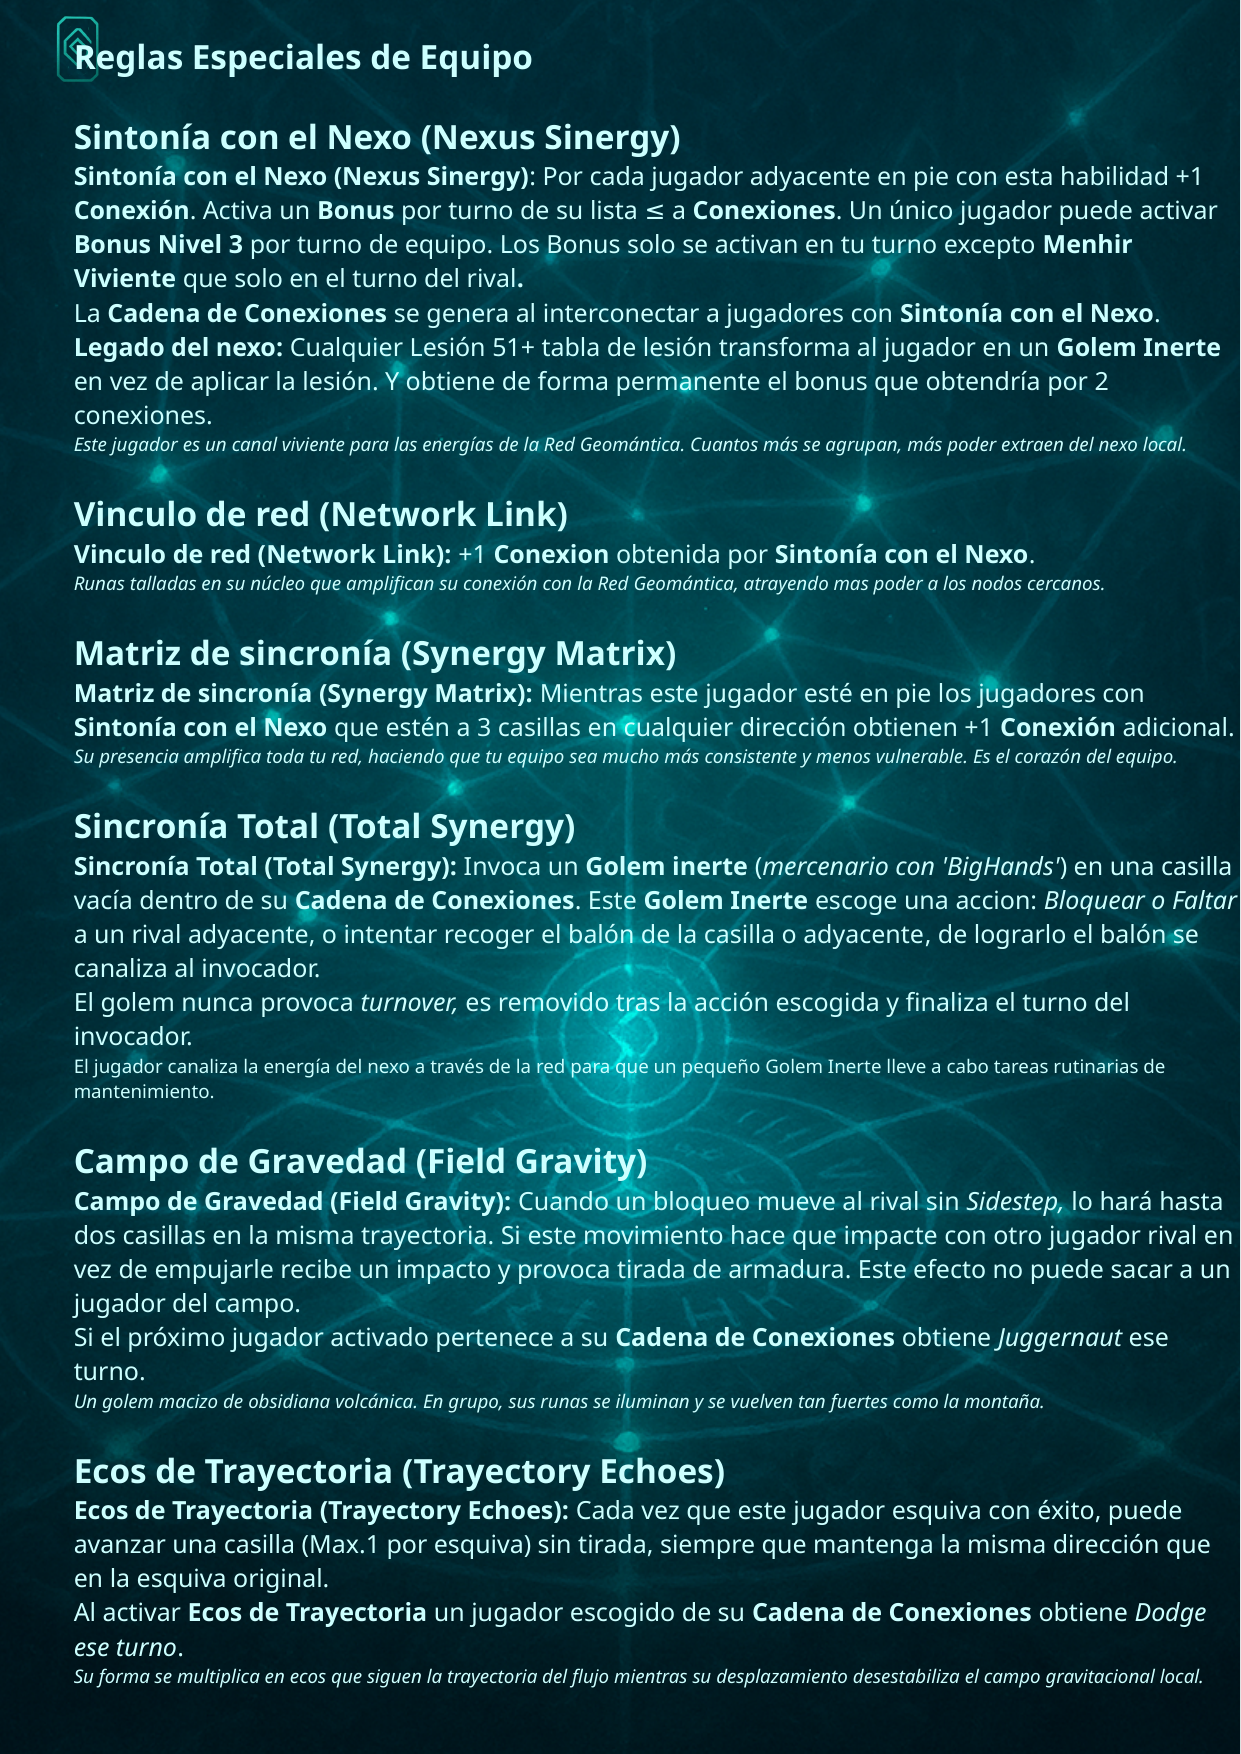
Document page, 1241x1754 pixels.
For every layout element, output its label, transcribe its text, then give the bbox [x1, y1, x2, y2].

picture [220, 1104, 1021, 1138]
text Ecos de Trayectoria (Trayectory Echoes): Cada vez que este jugador esquiva con éxito, puede avanzar una casilla (Max.1 por esquiva) sin tirada, siempre que mantenga la misma dirección que en la esquiva original. Al activar Ecos de Trayectoria un jugador escogido de su Cadena de Conexiones obtiene Dodge ese turno. [73, 1493, 1240, 1663]
picture [336, 1430, 350, 1446]
text Su forma se multiplica en ecos que siguen la trayectoria del flujo mientras su desplazamiento desestabiliza el campo gravitacional local. [73, 1663, 1240, 1689]
text Sincronía Total (Total Synergy) [73, 803, 1240, 849]
text Este jugador es un canal viviente para las energías de la Red Geomántica. Cuantos más se agrupan, más poder extraen del nexo local. [73, 431, 1240, 457]
text Ecos de Trayectoria (Trayectory Echoes) [73, 1447, 1240, 1493]
text Vinculo de red (Network Link) [73, 491, 1240, 536]
picture [220, 1413, 225, 1424]
picture [292, 1413, 1021, 1447]
text Sintonía con el Nexo (Nexus Sinergy) [73, 113, 1240, 159]
text Un golem macizo de obsidiana volcánica. En grupo, sus runas se iluminan y se vuelven tan fuertes como la montaña. [73, 1388, 1240, 1413]
text El jugador canaliza la energía del nexo a través de la red para que un pequeño Golem Inerte lleve a cabo tareas rutinarias de mantenimiento. [73, 1053, 1240, 1104]
text Legado del nexo: Cualquier Lesión 51+ tabla de lesión transforma al jugador en un Golem Inerte en vez de aplicar la lesión. Y obtiene de forma permanente el bonus que obtendría por 2 conexiones. [73, 329, 1240, 431]
text Sincronía Total (Total Synergy): Invoca un Golem inerte (mercenario con 'BigHands') en una casilla vacía dentro de su Cadena de Conexiones. Este Golem Inerte escoge una accion: Bloquear o Faltar a un rival adyacente, o intentar recoger el balón de la casilla o adyacente, de lograrlo el balón se canaliza al invocador. El golem nunca provoca turnover, es removido tras la acción escogida y finaliza el turno del invocador. [73, 849, 1240, 1053]
text Su presencia amplifica toda tu red, haciendo que tu equipo sea mucho más consistente y menos vulnerable. Es el corazón del equipo. [74, 744, 1240, 769]
text Runas talladas en su núcleo que amplifican su conexión con la Red Geomántica, atrayendo mas poder a los nodos cercanos. [73, 571, 1240, 596]
text Matriz de sincronía (Synergy Matrix) [73, 630, 1240, 676]
text Campo de Gravedad (Field Gravity): Cuando un bloqueo mueve al rival sin Sidestep, lo hará hasta dos casillas en la misma trayectoria. Si este movimiento hace que impacte con otro jugador rival en vez de empujarle recibe un impacto y provoca tirada de armadura. Este efecto no puede sacar a un jugador del campo. Si el próximo jugador activado pertenece a su Cadena de Conexiones obtiene Juggernaut ese turno. [73, 1183, 1240, 1388]
text Matriz de sincronía (Synergy Matrix): Mientras este jugador esté en pie los jugadores con Sintonía con el Nexo que estén a 3 casillas en cualquier dirección obtienen +1 Conexión adicional. [73, 676, 1240, 744]
text Campo de Gravedad (Field Gravity) [73, 1138, 1240, 1183]
picture [279, 1432, 292, 1440]
picture [220, 1413, 300, 1447]
text Reglas Especiales de Equipo [73, 34, 1240, 79]
text Sintonía con el Nexo (Nexus Sinergy): Por cada jugador adyacente en pie con esta habilidad +1 Conexión. Activa un Bonus por turno de su lista ≤ a Conexiones. Un único jugador puede activar Bonus Nivel 3 por turno de equipo. Los Bonus solo se activan en tu turno excepto Menhir Viviente que solo en el turno del rival. La Cadena de Conexiones se genera al interconectar a jugadores con Sintonía con el Nexo. [73, 159, 1240, 329]
text Vinculo de red (Network Link): +1 Conexion obtenida por Sintonía con el Nexo. [73, 536, 1240, 571]
picture [220, 1689, 1021, 1754]
